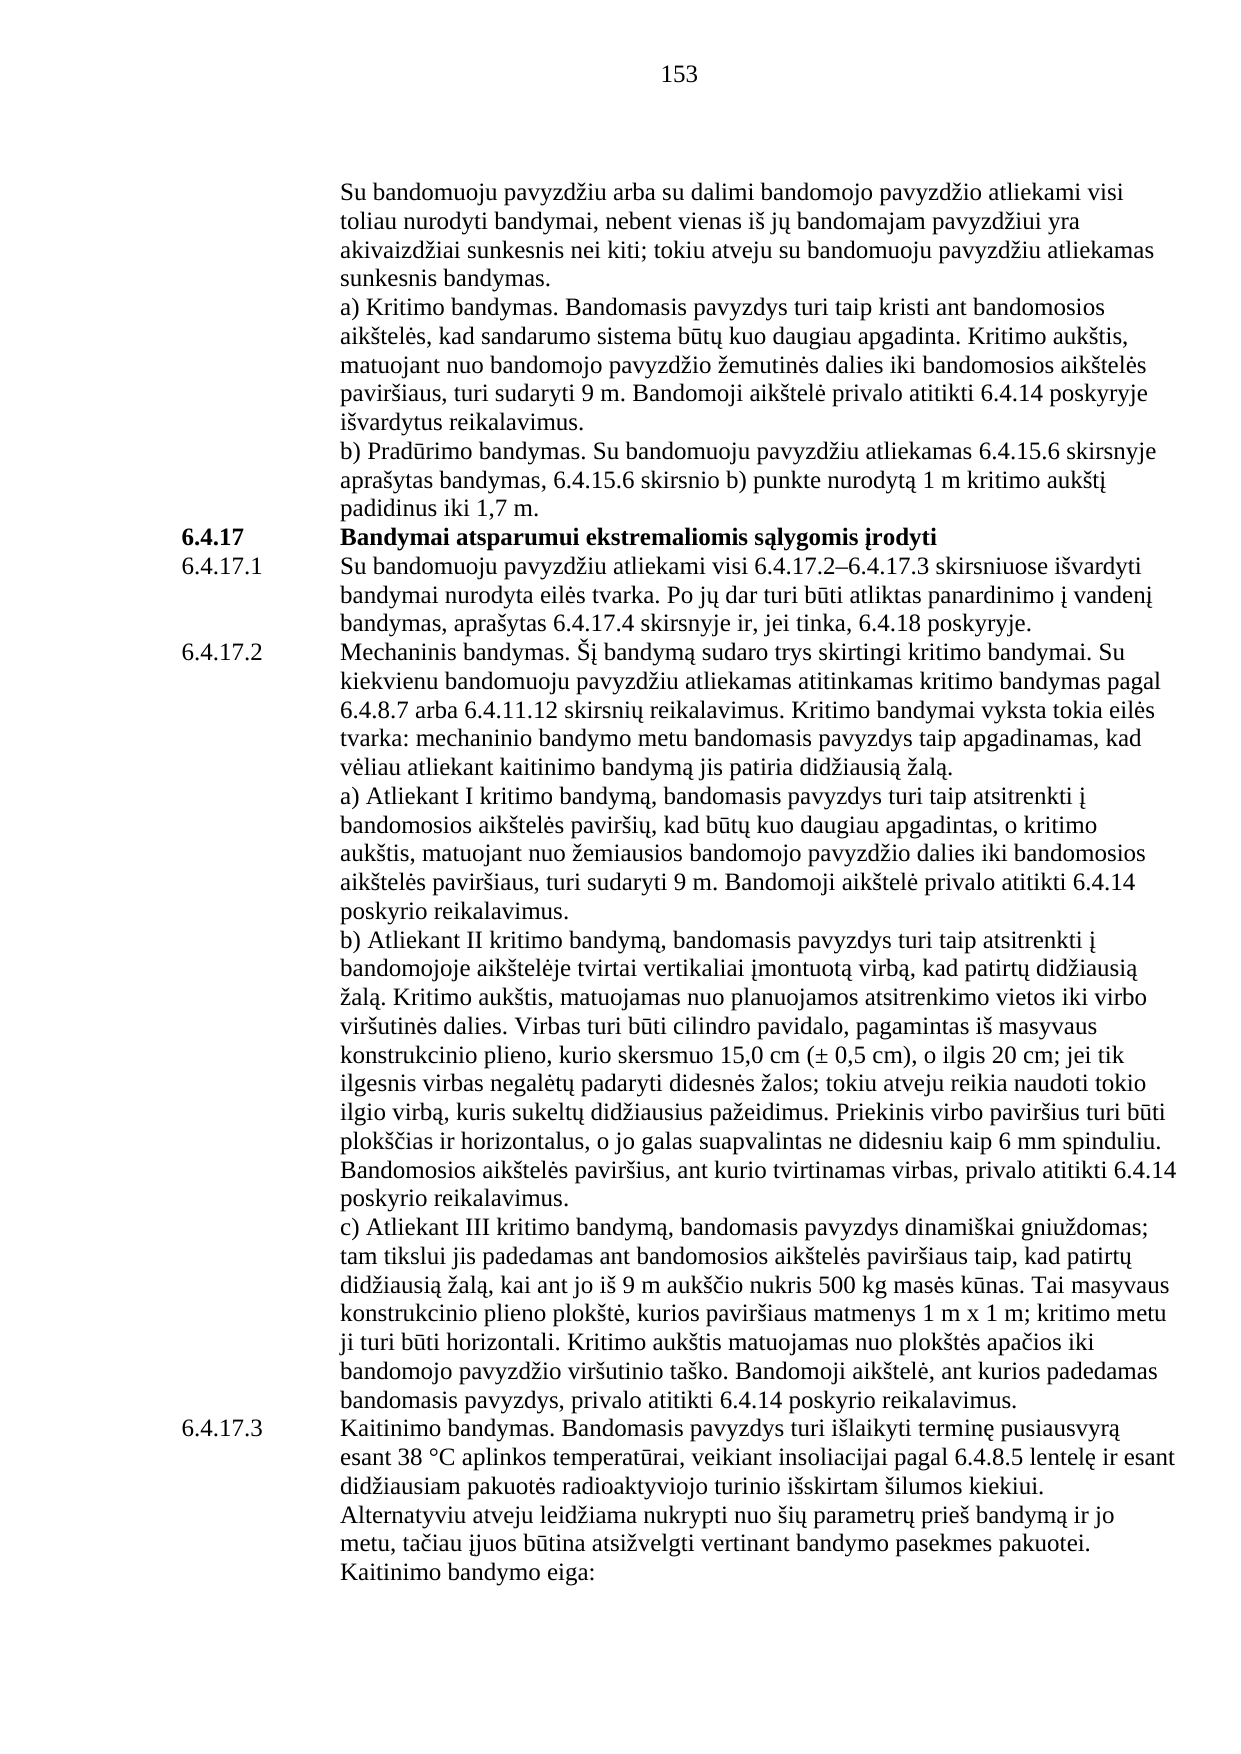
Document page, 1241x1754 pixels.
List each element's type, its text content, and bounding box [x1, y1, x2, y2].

table_cell [332, 1557, 336, 1586]
table_cell 6.4.17.3 [177, 1414, 336, 1557]
table_cell [177, 781, 336, 925]
table_cell [177, 436, 336, 522]
table_cell [177, 1212, 336, 1413]
table_cell [177, 292, 336, 436]
table_cell [177, 1557, 181, 1586]
table_cell [177, 925, 336, 1212]
table_cell [177, 177, 336, 292]
table_cell 6.4.17.2 [177, 637, 336, 781]
table_cell 6.4.17.1 [177, 551, 336, 637]
